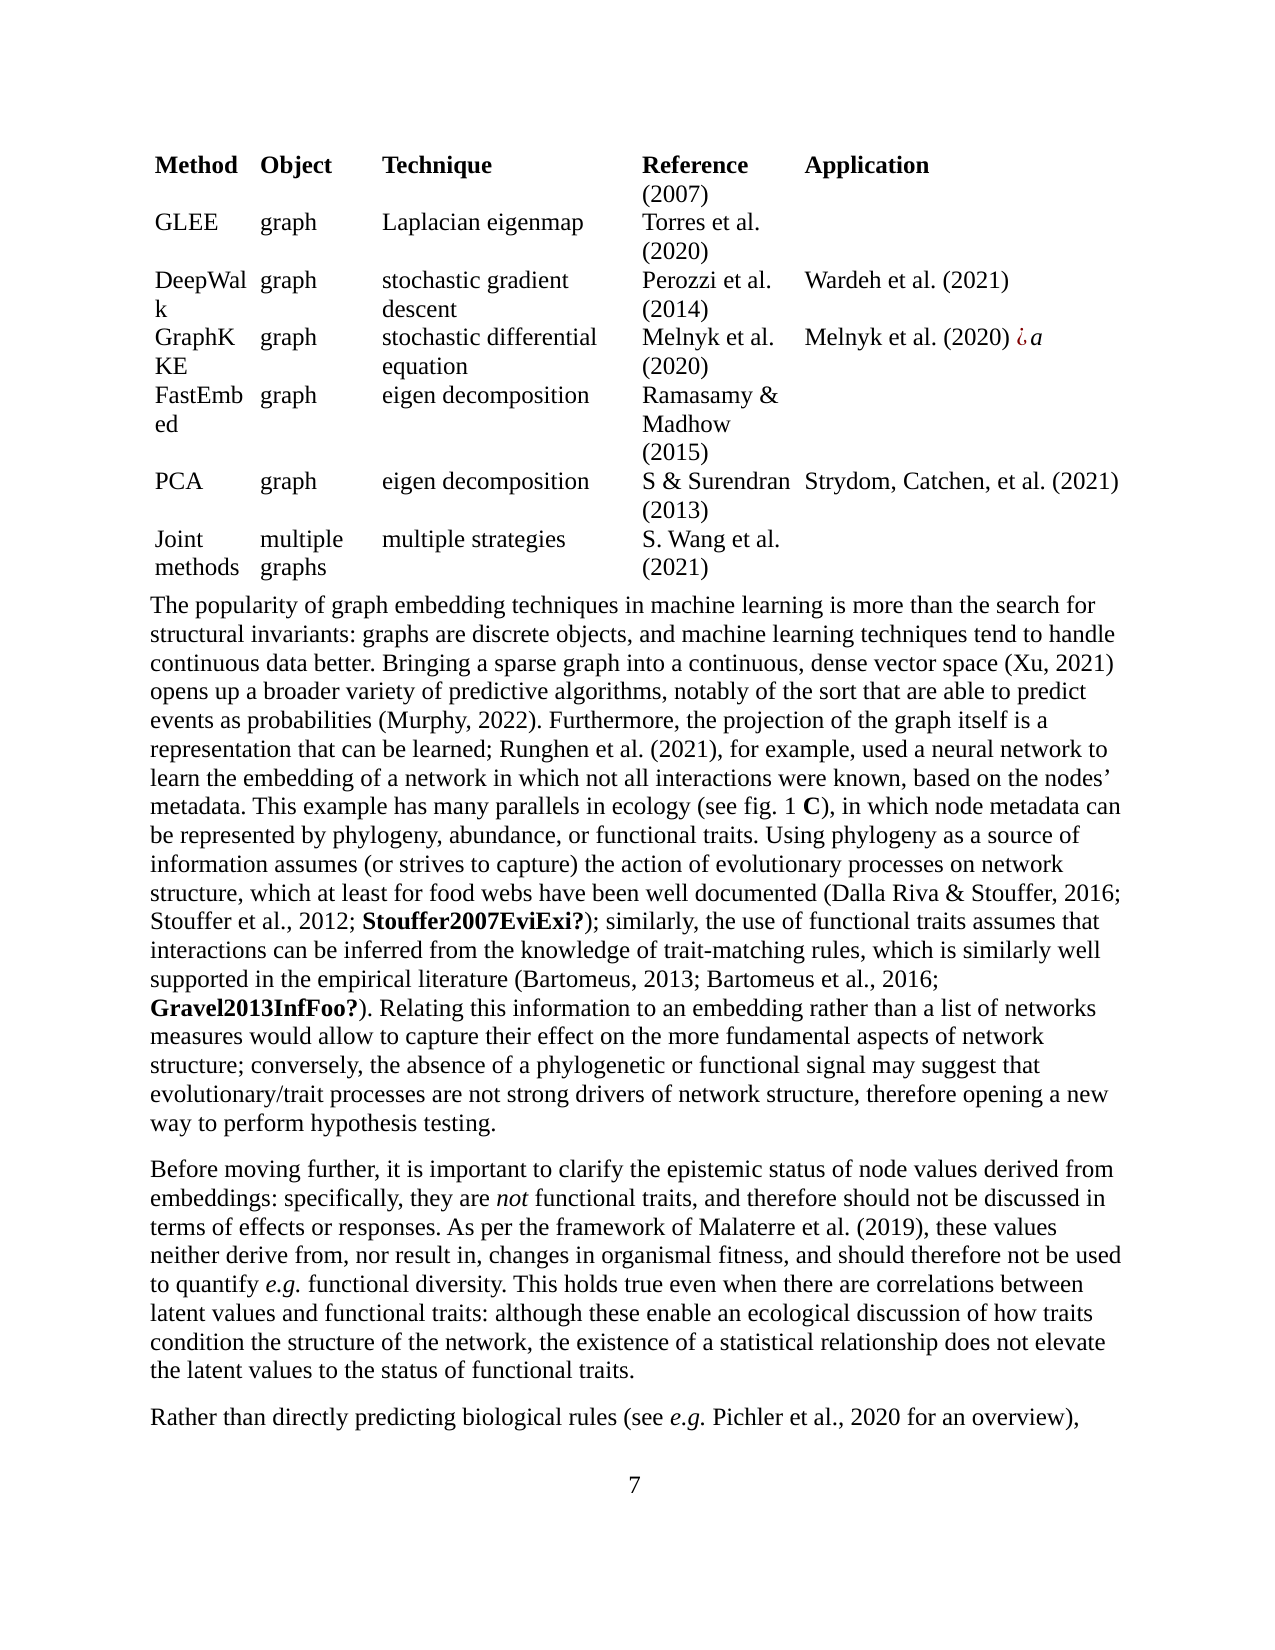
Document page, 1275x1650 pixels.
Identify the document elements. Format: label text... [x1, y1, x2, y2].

table_cell graph [256, 265, 377, 322]
table_cell DeepWalk [150, 265, 256, 322]
table_cell stochastic differential equation [378, 323, 637, 380]
table_cell (2007) [638, 179, 800, 207]
table_cell multiple strategies [378, 524, 637, 581]
table_cell multiple graphs [256, 524, 377, 581]
table_cell S. Wang et al. (2021) [638, 524, 800, 581]
text Rather than directly predicting biological rules (see e.g. Pichler et al., 2020 for an overview), [150, 1402, 1125, 1431]
table_cell Perozzi et al. (2014) [638, 265, 800, 322]
table_cell [800, 524, 1125, 581]
table_header Reference [638, 150, 800, 179]
table_header Method [150, 150, 256, 179]
table_cell Torres et al. (2020) [638, 208, 800, 265]
table_cell graph [256, 380, 377, 466]
table_header Technique [378, 150, 637, 179]
table_cell [378, 179, 637, 207]
table_cell eigen decomposition [378, 466, 637, 524]
text The popularity of graph embedding techniques in machine learning is more than the search for structural invariants: graphs are discrete objects, and machine learning techniques tend to handle continuous data better. Bringing a sparse graph into a continuous, dense vector space (Xu, 2021) opens up a broader variety of predictive algorithms, notably of the sort that are able to predict events as probabilities (Murphy, 2022). Furthermore, the projection of the graph itself is a representation that can be learned; Runghen et al. (2021), for example, used a neural network to learn the embedding of a network in which not all interactions were known, based on the nodes’ metadata. This example has many parallels in ecology (see fig. 1 C), in which node metadata can be represented by phylogeny, abundance, or functional traits. Using phylogeny as a source of information assumes (or strives to capture) the action of evolutionary processes on network structure, which at least for food webs have been well documented (Dalla Riva & Stouffer, 2016; Stouffer et al., 2012; Stouffer2007EviExi?); similarly, the use of functional traits assumes that interactions can be inferred from the knowledge of trait-matching rules, which is similarly well supported in the empirical literature (Bartomeus, 2013; Bartomeus et al., 2016; Gravel2013InfFoo?). Relating this information to an embedding rather than a list of networks measures would allow to capture their effect on the more fundamental aspects of network structure; conversely, the absence of a phylogenetic or functional signal may suggest that evolutionary/trait processes are not strong drivers of network structure, therefore opening a new way to perform hypothesis testing. [150, 590, 1125, 1136]
table_cell PCA [150, 466, 256, 524]
table_cell graph [256, 208, 377, 265]
table_cell [256, 179, 377, 207]
table_cell eigen decomposition [378, 380, 637, 466]
text Before moving further, it is important to clarify the epistemic status of node values derived from embeddings: specifically, they are not functional traits, and therefore should not be discussed in terms of effects or responses. As per the framework of Malaterre et al. (2019), these values neither derive from, nor result in, changes in organismal fitness, and should therefore not be used to quantify e.g. functional diversity. This holds true even when there are correlations between latent values and functional traits: although these enable an ecological discussion of how traits condition the structure of the network, the existence of a statistical relationship does not elevate the latent values to the status of functional traits. [150, 1154, 1125, 1384]
table_cell Laplacian eigenmap [378, 208, 637, 265]
table_cell FastEmbed [150, 380, 256, 466]
table_cell Melnyk et al. (2020) [800, 323, 1125, 380]
table_cell [800, 179, 1125, 207]
table_cell graph [256, 323, 377, 380]
table_cell Joint methods [150, 524, 256, 581]
table_cell S & Surendran (2013) [638, 466, 800, 524]
table_cell Strydom, Catchen, et al. (2021) [800, 466, 1125, 524]
table_header Object [256, 150, 377, 179]
table_cell [800, 380, 1125, 466]
table_cell Melnyk et al. (2020) [638, 323, 800, 380]
table_cell [800, 208, 1125, 265]
table_cell [150, 179, 256, 207]
table_cell GLEE [150, 208, 256, 265]
table_cell Wardeh et al. (2021) [800, 265, 1125, 322]
table_cell Ramasamy & Madhow (2015) [638, 380, 800, 466]
table_header Application [800, 150, 1125, 179]
table_cell graph [256, 466, 377, 524]
table_cell stochastic gradient descent [378, 265, 637, 322]
table_cell GraphKKE [150, 323, 256, 380]
